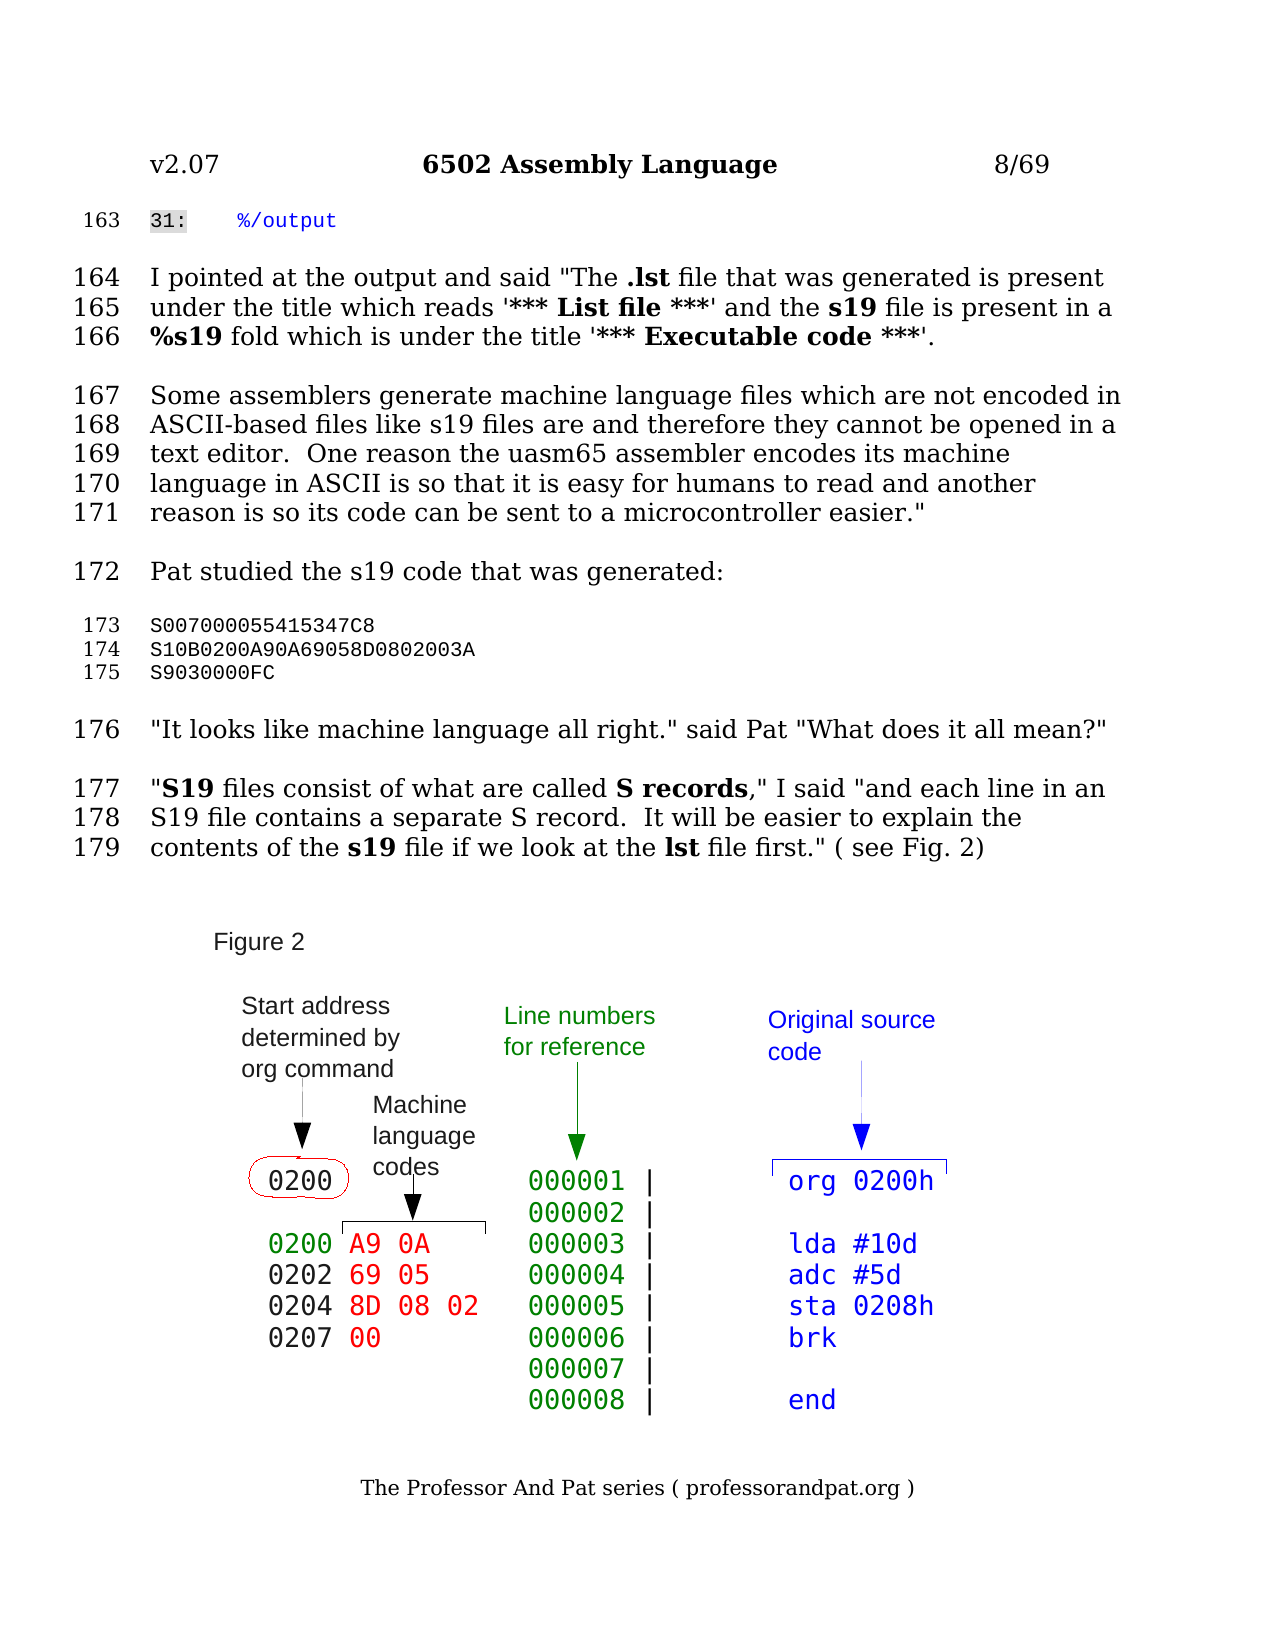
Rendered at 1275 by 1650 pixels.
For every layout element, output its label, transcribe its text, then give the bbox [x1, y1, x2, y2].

text S007000055415347C8 [150, 615, 1125, 639]
text I pointed at the output and said "The .lst file that was generated is present under the title which reads '*** List file ***' and the s19 file is present in a %s19 fold which is under the title '*** Executable code ***'. [150, 263, 1125, 352]
text S10B0200A90A69058D0802003A [150, 639, 1125, 662]
text "It looks like machine language all right." said Pat "What does it all mean?" [150, 715, 1125, 744]
text Pat studied the s19 code that was generated: [150, 557, 1125, 586]
text Some assemblers generate machine language files which are not encoded in ASCII-based files like s19 files are and therefore they cannot be opened in a text editor. One reason the uasm65 assembler encodes its machine language in ASCII is so that it is easy for humans to read and another reason is so its code can be sent to a microcontroller easier." [150, 381, 1125, 527]
text S9030000FC [150, 662, 1125, 686]
text "S19 files consist of what are called S records," I said "and each line in an S19 file contains a separate S record. It will be easier to explain the contents of the s19 file if we look at the lst file first." ( see Fig. 2) [150, 774, 1125, 862]
text 31: %/output [150, 210, 1125, 233]
